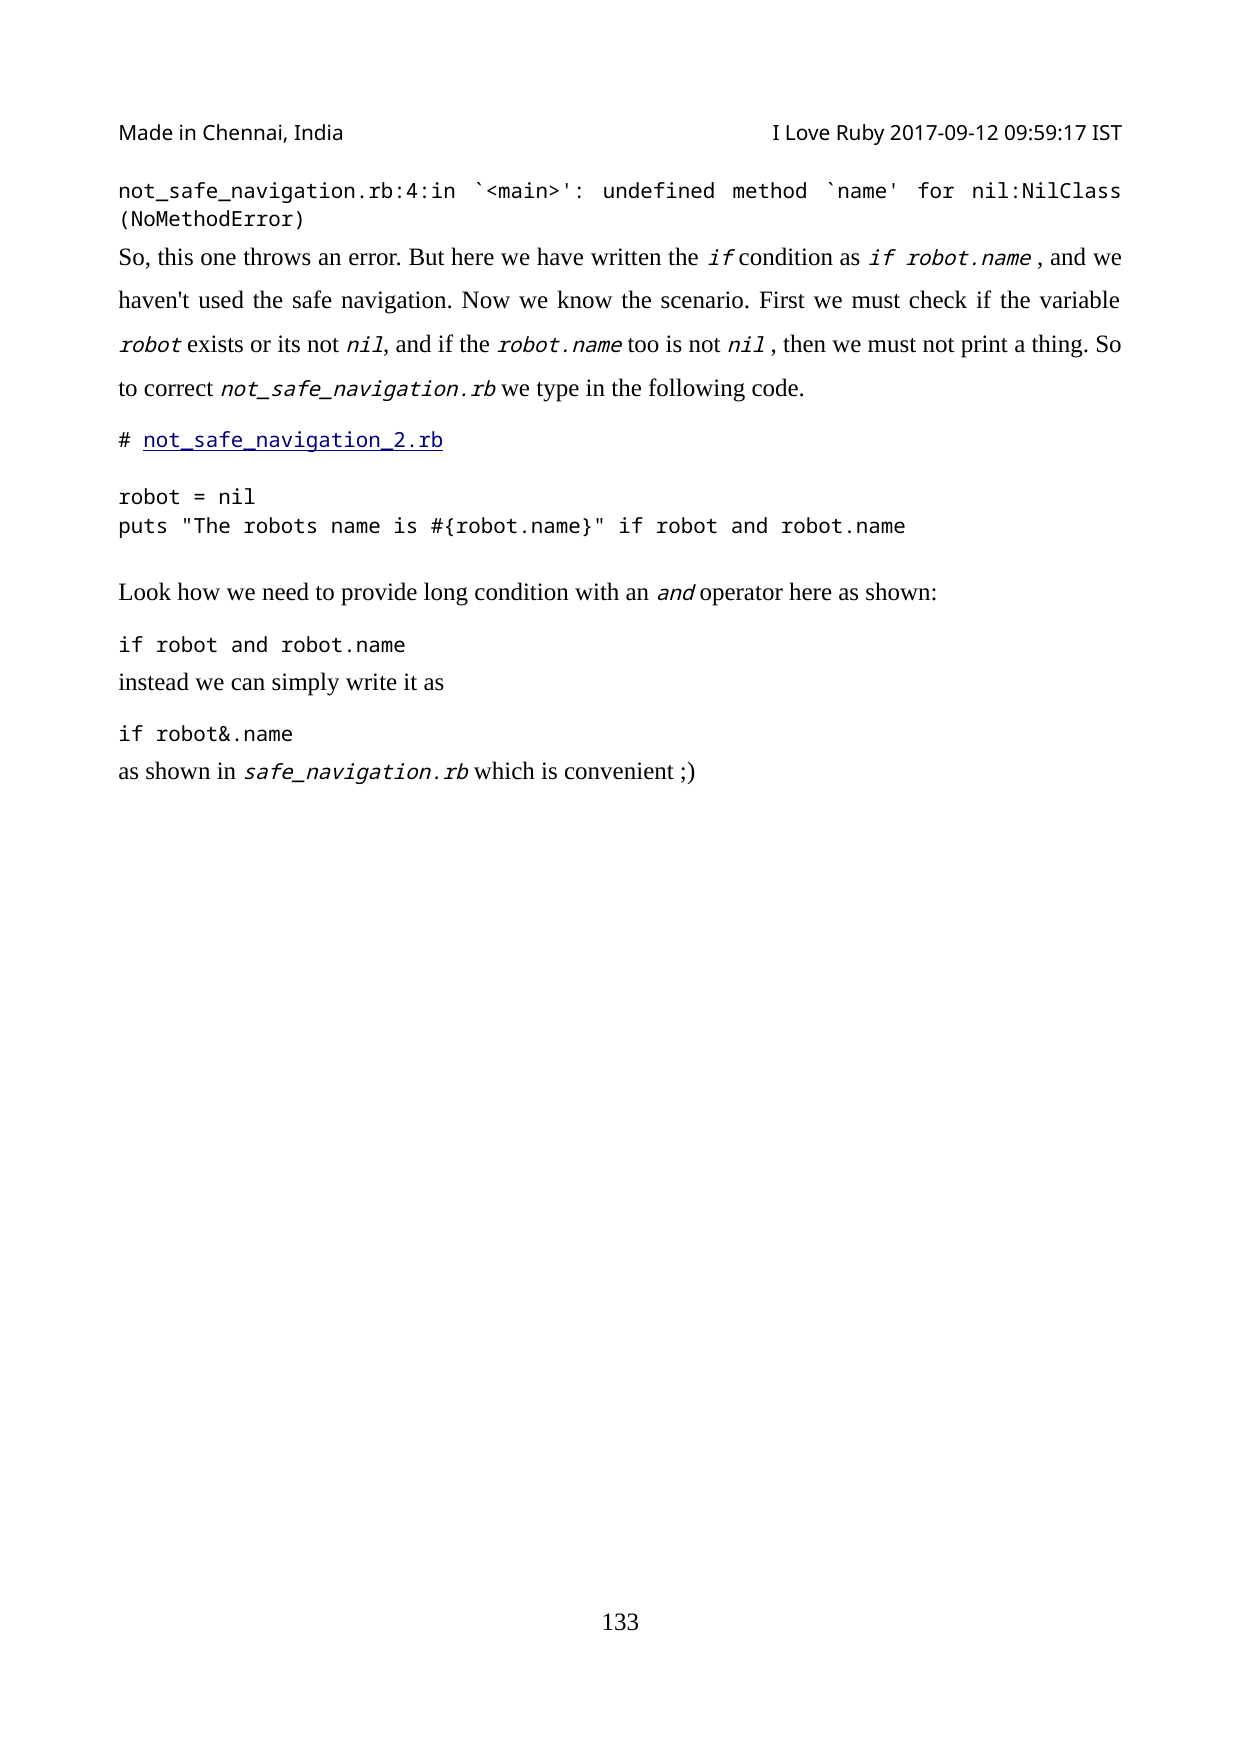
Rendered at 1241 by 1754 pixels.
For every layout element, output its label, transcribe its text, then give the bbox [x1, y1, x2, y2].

text instead we can simply write it as [118, 667, 1122, 696]
text if robot and robot.name [118, 630, 1122, 658]
text So, this one throws an error. But here we have written the if condition as if robot.name , and we haven't used the safe navigation. Now we know the scenario. First we must check if the variable robot exists or its not nil, and if the robot.name too is not nil , then we must not print a thing. So to correct not_safe_navigation.rb we type in the following code. [118, 242, 1122, 402]
text robot = nil [118, 482, 1122, 511]
text not_safe_navigation.rb:4:in `<main>': undefined method `name' for nil:NilClass (NoMethodError) [118, 176, 1122, 233]
text # not_safe_navigation_2.rb [118, 426, 1122, 454]
text puts "The robots name is #{robot.name}" if robot and robot.name [118, 511, 1122, 539]
text Look how we need to provide long condition with an and operator here as shown: [118, 577, 1122, 606]
text as shown in safe_navigation.rb which is convenient ;) [118, 756, 1122, 786]
text if robot&.name [118, 719, 1122, 747]
